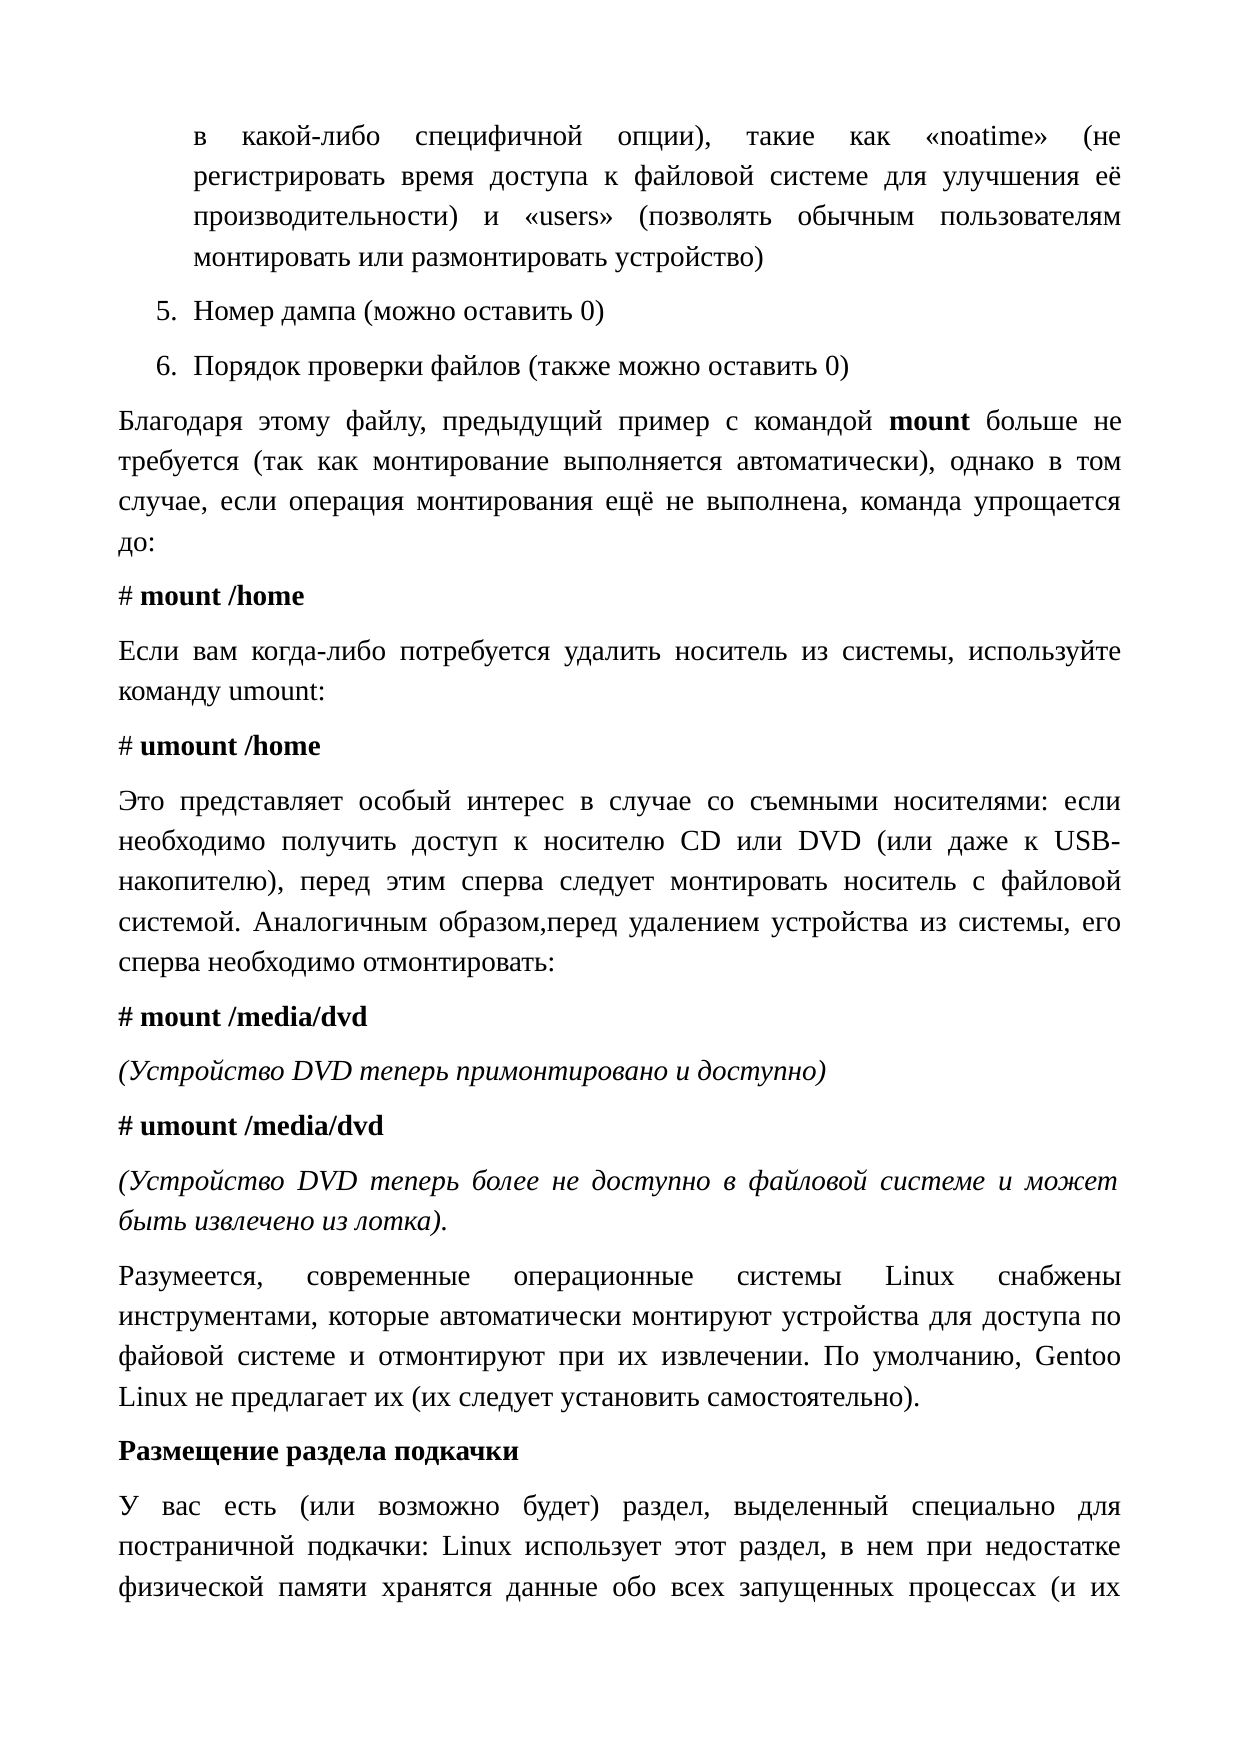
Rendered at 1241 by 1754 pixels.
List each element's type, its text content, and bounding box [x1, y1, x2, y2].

text Размещение раздела подкачки [118, 1433, 1122, 1467]
text # umount /home [118, 728, 1122, 762]
text Если вам когда-либо потребуется удалить носитель из системы, используйте команду umount: [118, 633, 1122, 707]
list в какой-либо специфичной опции), такие как «noatime» (не регистрировать время доступа к файловой системе для улучшения её производительности) и «users» (позволять обычным пользователям монтировать или размонтировать устройство) [156, 118, 1122, 272]
list Номер дампа (можно оставить 0) [156, 293, 1122, 327]
text Разумеется, современные операционные системы Linux снабжены инструментами, которые автоматически монтируют устройства для доступа по файовой системе и отмонтируют при их извлечении. По умолчанию, Gentoo Linux не предлагает их (их следует установить самостоятельно). [118, 1258, 1122, 1412]
list Порядок проверки файлов (также можно оставить 0) [156, 348, 1122, 382]
text # umount /media/dvd [118, 1108, 1122, 1142]
text (Устройство DVD теперь примонтировано и доступно) [118, 1053, 1122, 1087]
text # mount /media/dvd [118, 999, 1122, 1032]
text (Устройство DVD теперь более не доступно в файловой системе и может быть извлечено из лотка). [118, 1163, 1122, 1237]
text # mount /home [118, 578, 1122, 612]
text Это представляет особый интерес в случае со съемными носителями: если необходимо получить доступ к носителю CD или DVD (или даже к USB-накопителю), перед этим сперва следует монтировать носитель с файловой системой. Аналогичным образом,перед удалением устройства из системы, его сперва необходимо отмонтировать: [118, 783, 1122, 977]
text У вас есть (или возможно будет) раздел, выделенный специально для постраничной подкачки: Linux использует этот раздел, в нем при недостатке физической памяти хранятся данные обо всех запущенных процессах (и их [118, 1488, 1122, 1602]
text Благодаря этому файлу, предыдущий пример с командой mount больше не требуется (так как монтирование выполняется автоматически), однако в том случае, если операция монтирования ещё не выполнена, команда упрощается до: [118, 403, 1122, 557]
